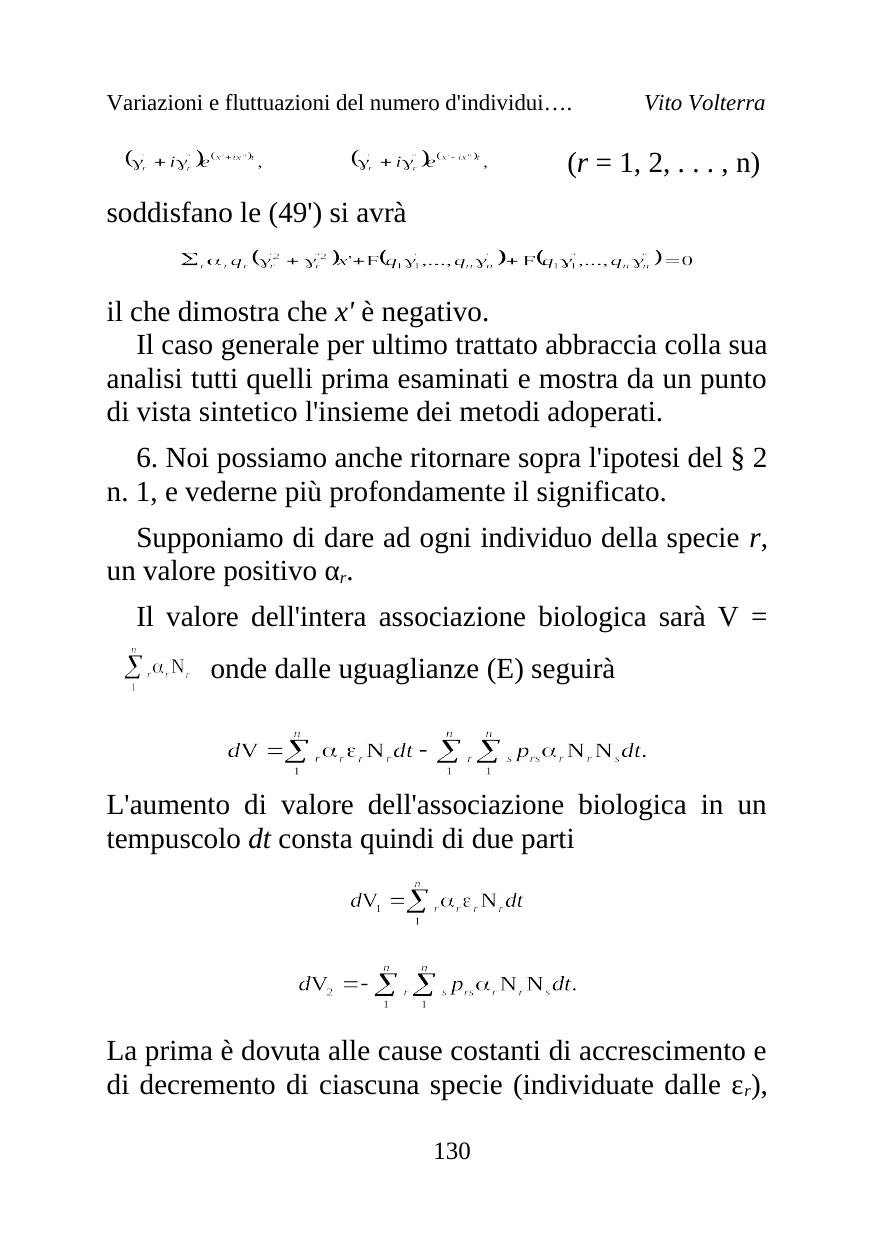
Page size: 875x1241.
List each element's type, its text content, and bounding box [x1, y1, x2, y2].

table_header [320, 141, 546, 196]
text Il caso generale per ultimo trattato abbraccia colla sua analisi tutti quelli prima esaminati e mostra da un punto di vista sintetico l'insieme dei metodi adoperati. [106, 327, 768, 428]
text Il valore dell'intera associazione biologica sarà V = onde dalle uguaglianze (E) seguirà [106, 599, 768, 704]
table_header [95, 141, 320, 196]
text 6. Noi possiamo anche ritornare sopra l'ipotesi del § 2 n. 1, e vederne più profondamente il significato. [106, 440, 768, 507]
text soddisfano le (49') si avrà [106, 196, 768, 229]
text Supponiamo di dare ad ogni individuo della specie r, un valore positivo αr. [106, 520, 768, 587]
table_header (r = 1, 2, . . . , n) [546, 141, 771, 196]
text il che dimostra che x' è negativo. [106, 294, 768, 327]
text La prima è dovuta alle cause costanti di accrescimento e di decremento di ciascuna specie (individuate dalle εr), [106, 1033, 768, 1101]
text L'aumento di valore dell'associazione biologica in un tempuscolo dt consta quindi di due parti [106, 787, 768, 854]
